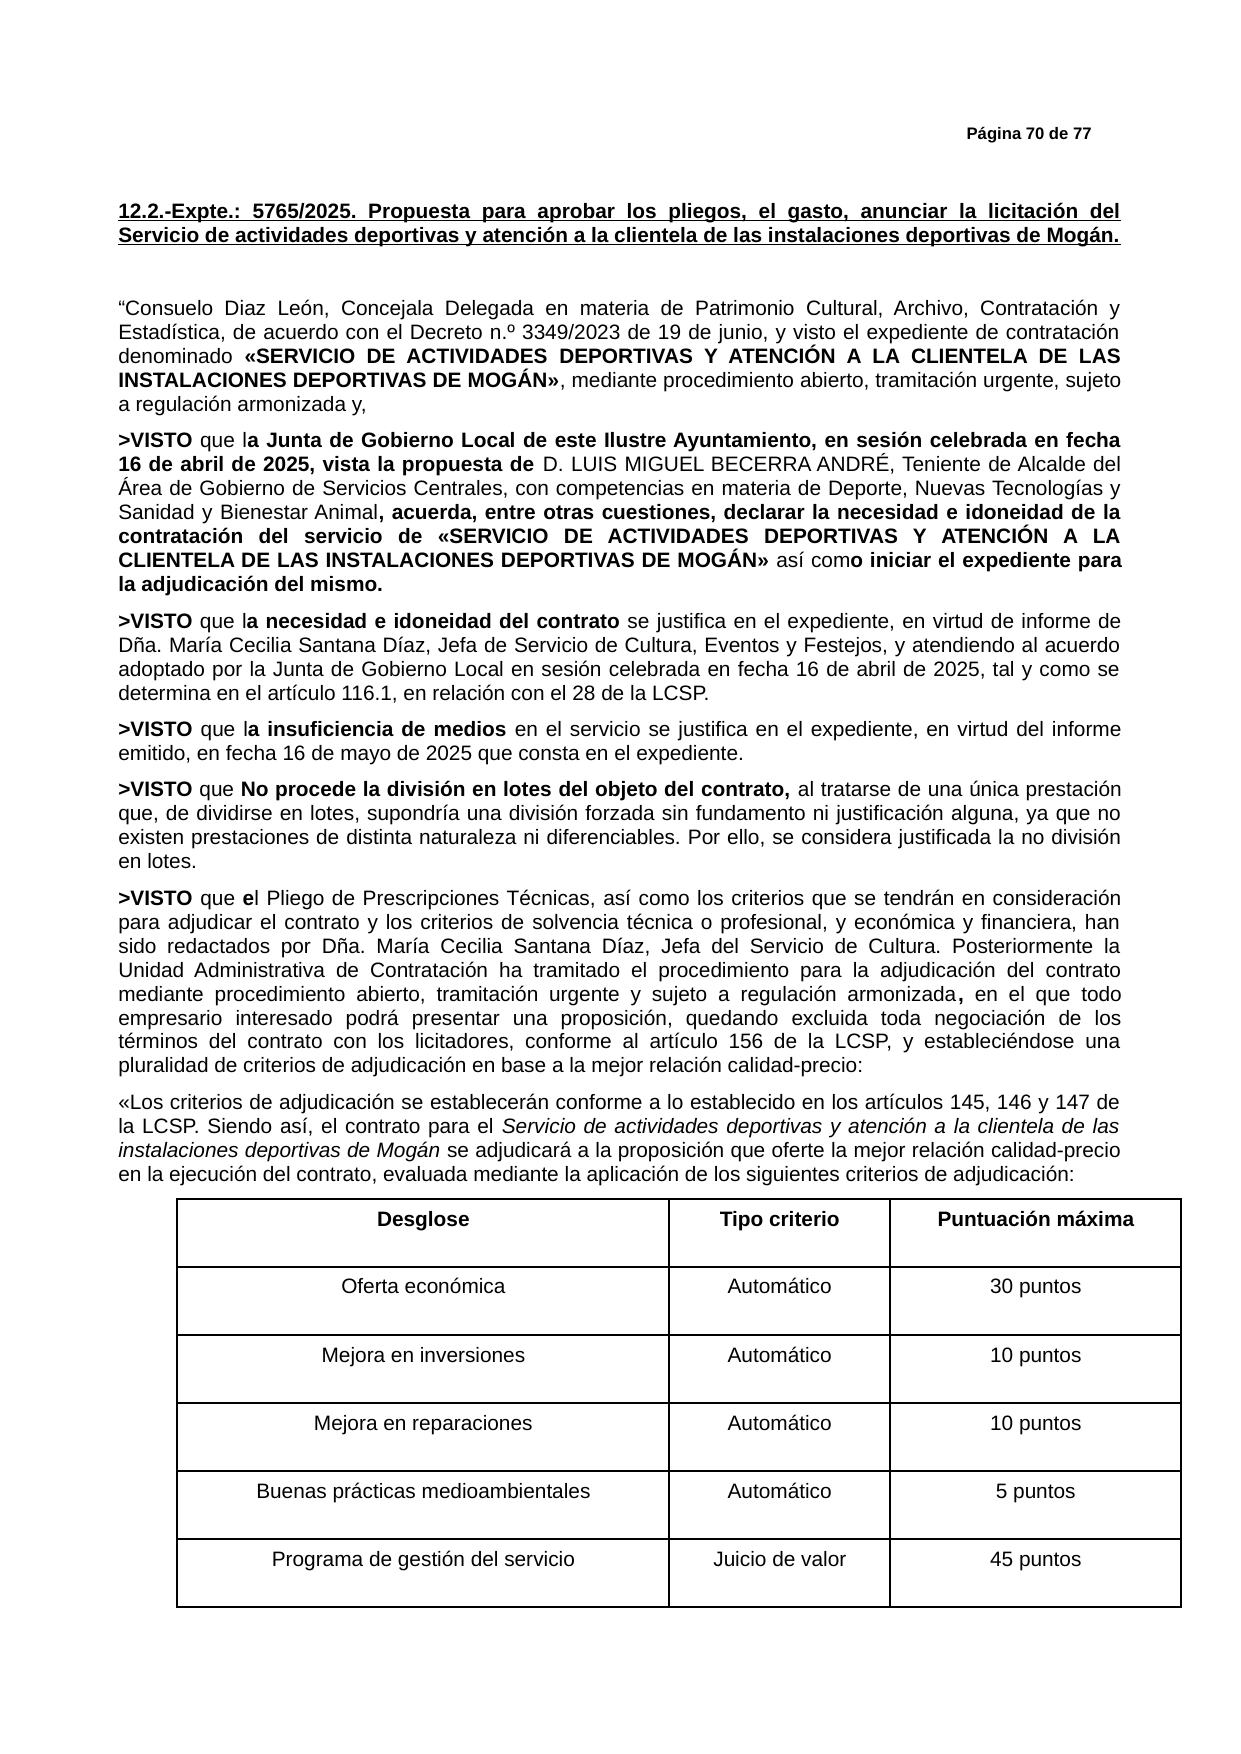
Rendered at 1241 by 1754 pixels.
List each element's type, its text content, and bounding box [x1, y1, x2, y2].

table_cell Oferta económica [178, 1268, 668, 1334]
table_cell 10 puntos [891, 1404, 1180, 1470]
table_cell 30 puntos [891, 1268, 1180, 1334]
text «Los criterios de adjudicación se establecerán conforme a lo establecido en los artículos 145, 146 y 147 de la LCSP. Siendo así, el contrato para el Servicio de actividades deportivas y atención a la clientela de las instalaciones deportivas de Mogán se adjudicará a la proposición que oferte la mejor relación calidad-precio en la ejecución del contrato, evaluada mediante la aplicación de los siguientes criterios de adjudicación: [118, 1090, 1122, 1186]
table_cell Automático [670, 1268, 889, 1334]
table_cell 10 puntos [891, 1336, 1180, 1402]
table_cell Mejora en inversiones [178, 1336, 668, 1402]
table_cell Mejora en reparaciones [178, 1404, 668, 1470]
text >VISTO que la Junta de Gobierno Local de este Ilustre Ayuntamiento, en sesión celebrada en fecha 16 de abril de 2025, vista la propuesta de D. LUIS MIGUEL BECERRA ANDRÉ, Teniente de Alcalde del Área de Gobierno de Servicios Centrales, con competencias en materia de Deporte, Nuevas Tecnologías y Sanidad y Bienestar Animal, acuerda, entre otras cuestiones, declarar la necesidad e idoneidad de la contratación del servicio de «SERVICIO DE ACTIVIDADES DEPORTIVAS Y ATENCIÓN A LA CLIENTELA DE LAS INSTALACIONES DEPORTIVAS DE MOGÁN» así como iniciar el expediente para la adjudicación del mismo. [118, 428, 1122, 596]
text >VISTO que el Pliego de Prescripciones Técnicas, así como los criterios que se tendrán en consideración para adjudicar el contrato y los criterios de solvencia técnica o profesional, y económica y financiera, han sido redactados por Dña. María Cecilia Santana Díaz, Jefa del Servicio de Cultura. Posteriormente la Unidad Administrativa de Contratación ha tramitado el procedimiento para la adjudicación del contrato mediante procedimiento abierto, tramitación urgente y sujeto a regulación armonizada, en el que todo empresario interesado podrá presentar una proposición, quedando excluida toda negociación de los términos del contrato con los licitadores, conforme al artículo 156 de la LCSP, y estableciéndose una pluralidad de criterios de adjudicación en base a la mejor relación calidad-precio: [118, 886, 1122, 1077]
table_cell Juicio de valor [670, 1540, 889, 1606]
text >VISTO que la insuficiencia de medios en el servicio se justifica en el expediente, en virtud del informe emitido, en fecha 16 de mayo de 2025 que consta en el expediente. [118, 717, 1122, 765]
text 12.2.-Expte.: 5765/2025. Propuesta para aprobar los pliegos, el gasto, anunciar la licitación del Servicio de actividades deportivas y atención a la clientela de las instalaciones deportivas de Mogán. [118, 175, 1122, 247]
table_cell Buenas prácticas medioambientales [178, 1472, 668, 1538]
table_cell Programa de gestión del servicio [178, 1540, 668, 1606]
text >VISTO que No procede la división en lotes del objeto del contrato, al tratarse de una única prestación que, de dividirse en lotes, supondría una división forzada sin fundamento ni justificación alguna, ya que no existen prestaciones de distinta naturaleza ni diferenciables. Por ello, se considera justificada la no división en lotes. [118, 777, 1122, 873]
text >VISTO que la necesidad e idoneidad del contrato se justifica en el expediente, en virtud de informe de Dña. María Cecilia Santana Díaz, Jefa de Servicio de Cultura, Eventos y Festejos, y atendiendo al acuerdo adoptado por la Junta de Gobierno Local en sesión celebrada en fecha 16 de abril de 2025, tal y como se determina en el artículo 116.1, en relación con el 28 de la LCSP. [118, 608, 1122, 704]
table_header Puntuación máxima [891, 1200, 1180, 1266]
table_cell 45 puntos [891, 1540, 1180, 1606]
table_header Desglose [178, 1200, 668, 1266]
table_cell Automático [670, 1472, 889, 1538]
table_cell Automático [670, 1404, 889, 1470]
table_cell 5 puntos [891, 1472, 1180, 1538]
table_cell Automático [670, 1336, 889, 1402]
text “Consuelo Diaz León, Concejala Delegada en materia de Patrimonio Cultural, Archivo, Contratación y Estadística, de acuerdo con el Decreto n.º 3349/2023 de 19 de junio, y visto el expediente de contratación denominado «SERVICIO DE ACTIVIDADES DEPORTIVAS Y ATENCIÓN A LA CLIENTELA DE LAS INSTALACIONES DEPORTIVAS DE MOGÁN», mediante procedimiento abierto, tramitación urgente, sujeto a regulación armonizada y, [118, 296, 1122, 416]
table_header Tipo criterio [670, 1200, 889, 1266]
